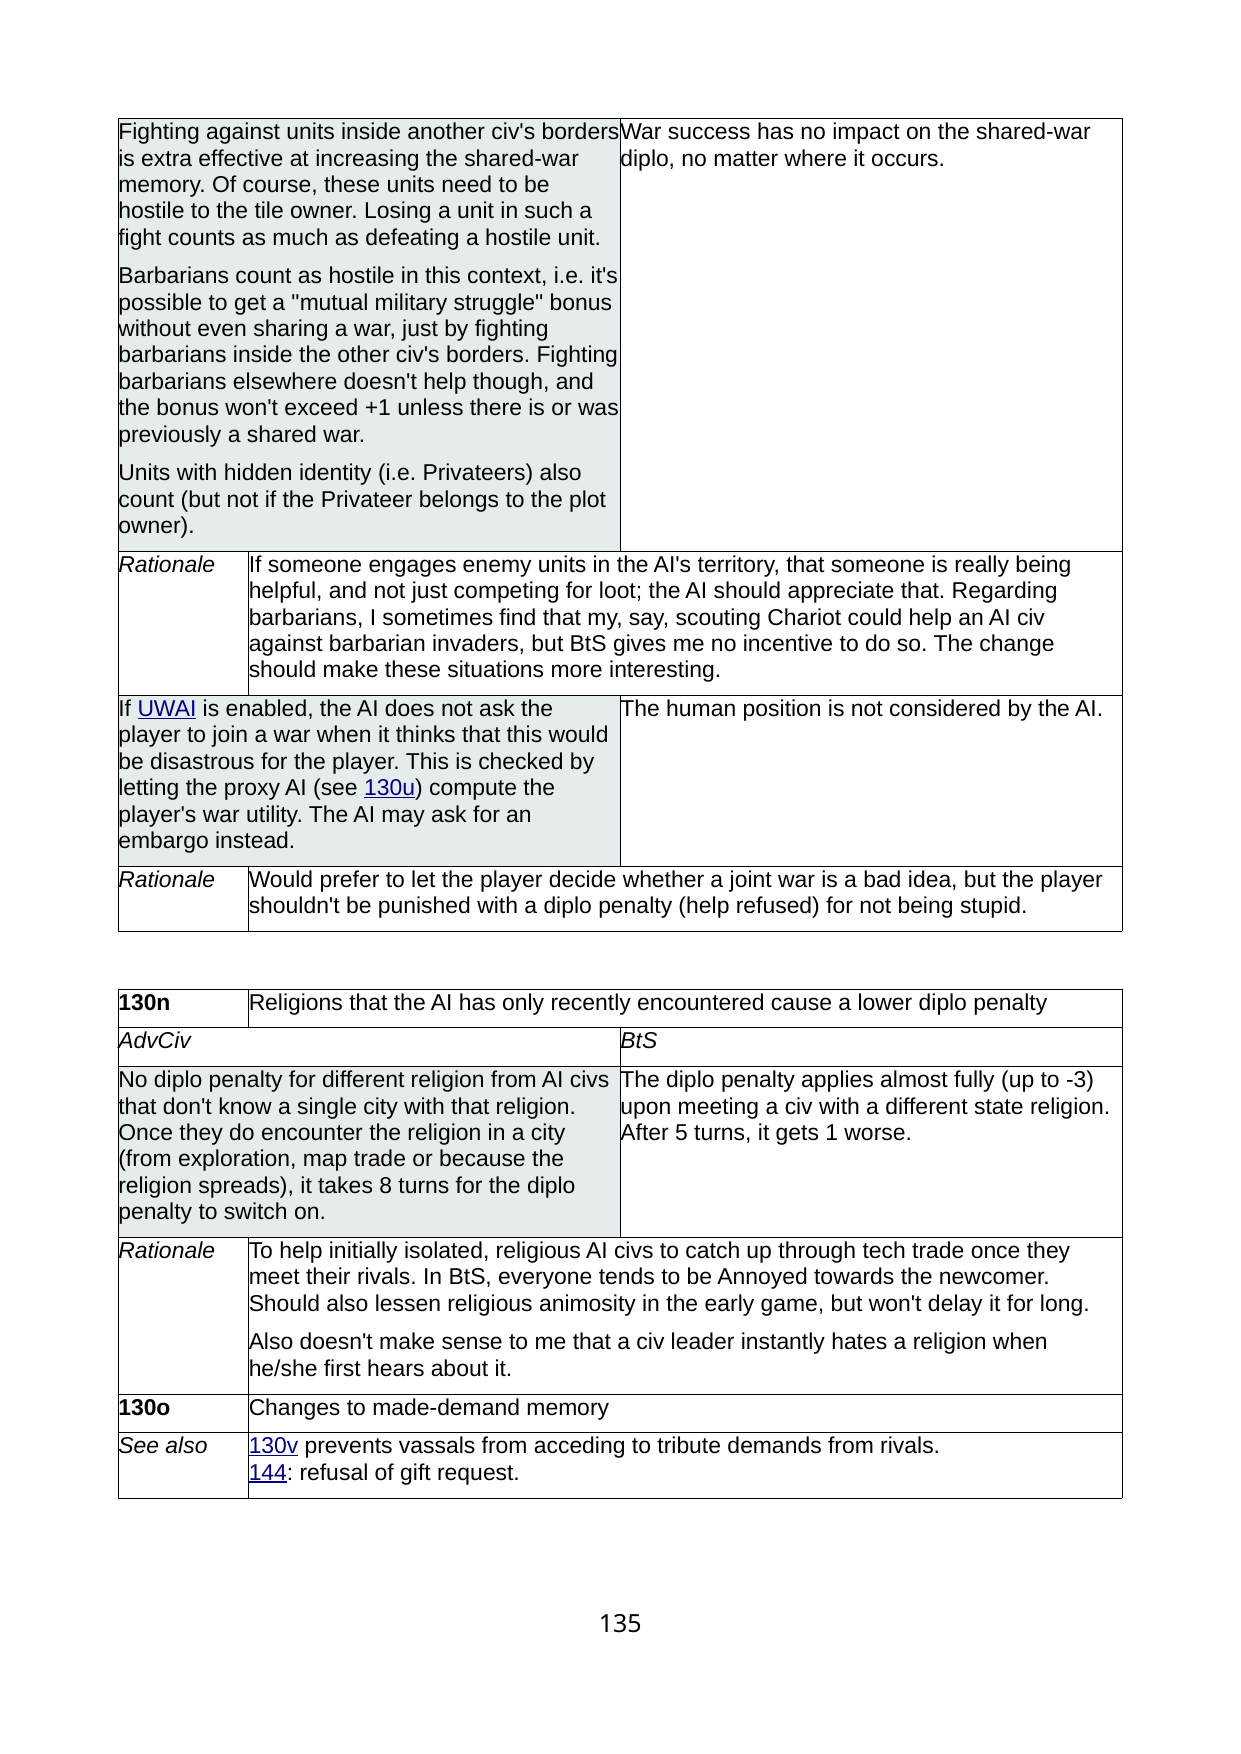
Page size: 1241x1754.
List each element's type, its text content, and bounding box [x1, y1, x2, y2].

table_cell See also [119, 1433, 248, 1497]
table_cell AdvCiv [119, 1028, 620, 1066]
table_cell Changes to made-demand memory [249, 1395, 1122, 1432]
table_cell Rationale [119, 552, 248, 695]
table_cell To help initially isolated, religious AI civs to catch up through tech trade once they meet their rivals. In BtS, everyone tends to be Annoyed towards the newcomer. Should also lessen religious animosity in the early game, but won't delay it for long. Also doesn't make sense to me that a civ leader instantly hates a religion when he/she first hears about it. [249, 1238, 1122, 1393]
table_cell The diplo penalty applies almost fully (up to -3) upon meeting a civ with a different state religion. After 5 turns, it gets 1 worse. [621, 1067, 1122, 1237]
table_header 130n [119, 990, 248, 1027]
table_cell War success has no impact on the shared-war diplo, no matter where it occurs. [621, 119, 1122, 551]
table_cell If someone engages enemy units in the AI's territory, that someone is really being helpful, and not just competing for loot; the AI should appreciate that. Regarding barbarians, I sometimes find that my, say, scouting Chariot could help an AI civ against barbarian invaders, but BtS gives me no incentive to do so. The change should make these situations more interesting. [249, 552, 1122, 695]
table_cell The human position is not considered by the AI. [621, 696, 1122, 866]
table_cell 130o [119, 1395, 248, 1432]
table_cell No diplo penalty for different religion from AI civs that don't know a single city with that religion. Once they do encounter the religion in a city (from exploration, map trade or because the religion spreads), it takes 8 turns for the diplo penalty to switch on. [119, 1067, 620, 1237]
table_cell BtS [621, 1028, 1122, 1066]
table_cell Would prefer to let the player decide whether a joint war is a bad idea, but the player shouldn't be punished with a diplo penalty (help refused) for not being stupid. [249, 867, 1122, 931]
table_header Religions that the AI has only recently encountered cause a lower diplo penalty [249, 990, 1122, 1027]
table_cell If UWAI is enabled, the AI does not ask the player to join a war when it thinks that this would be disastrous for the player. This is checked by letting the proxy AI (see 130u) compute the player's war utility. The AI may ask for an embargo instead. [119, 696, 620, 866]
table_cell Fighting against units inside another civ's borders is extra effective at increasing the shared-war memory. Of course, these units need to be hostile to the tile owner. Losing a unit in such a fight counts as much as defeating a hostile unit. Barbarians count as hostile in this context, i.e. it's possible to get a "mutual military struggle" bonus without even sharing a war, just by fighting barbarians inside the other civ's borders. Fighting barbarians elsewhere doesn't help though, and the bonus won't exceed +1 unless there is or was previously a shared war. Units with hidden identity (i.e. Privateers) also count (but not if the Privateer belongs to the plot owner). [119, 119, 620, 551]
table_cell Rationale [119, 867, 248, 931]
table_cell Rationale [119, 1238, 248, 1393]
table_cell 130v prevents vassals from acceding to tribute demands from rivals. 144: refusal of gift request. [249, 1433, 1122, 1497]
